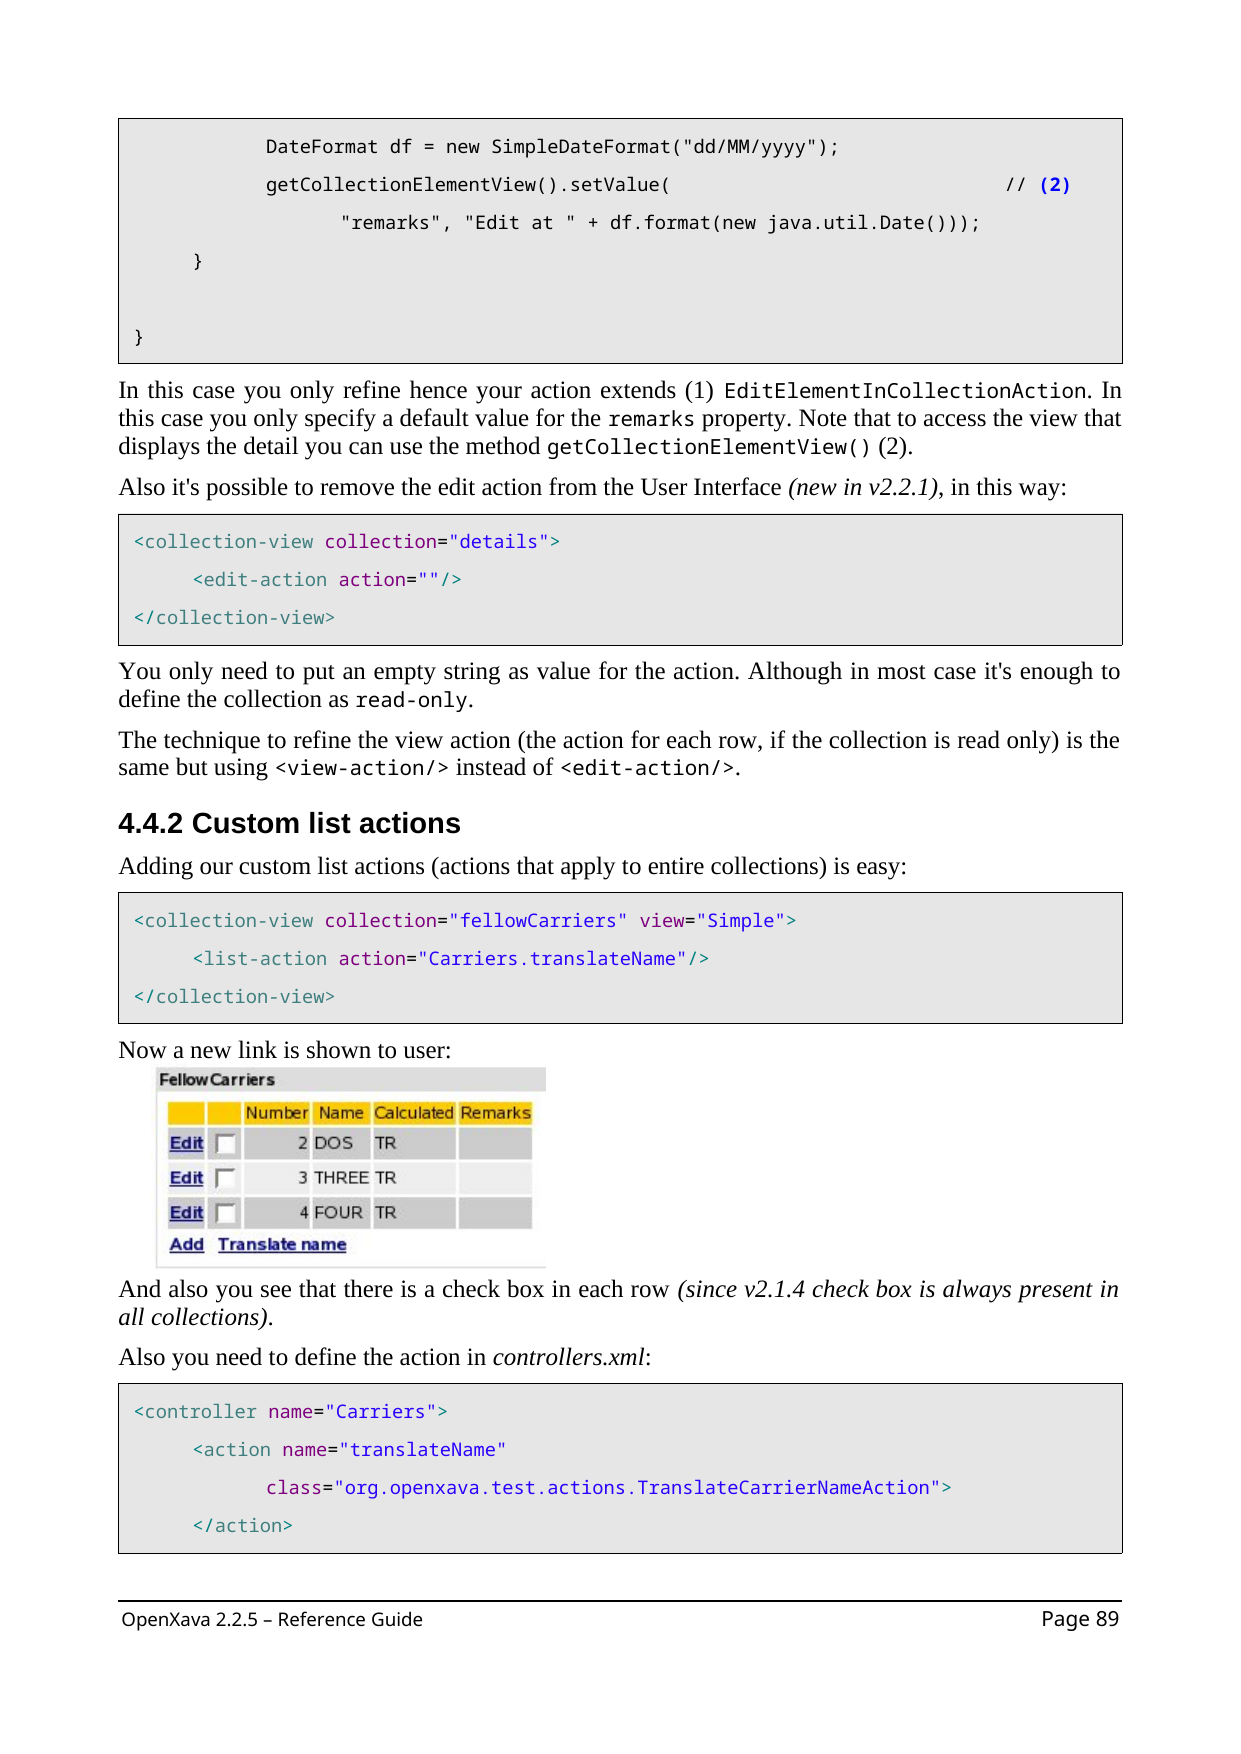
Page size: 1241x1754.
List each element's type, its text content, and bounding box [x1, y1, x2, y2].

picture [150, 1063, 546, 1276]
text </collection-view> [119, 589, 1122, 645]
text } [119, 308, 1122, 363]
text Adding our custom list actions (actions that apply to entire collections) is easy: [118, 852, 1122, 879]
text class="org.openxava.test.actions.TranslateCarrierNameAction"> [119, 1459, 1122, 1497]
text </collection-view> [119, 968, 1122, 1023]
text DateFormat df = new SimpleDateFormat("dd/MM/yyyy"); [119, 119, 1122, 156]
text <collection-view collection="details"> [119, 515, 1122, 551]
text Also it's possible to remove the edit action from the User Interface (new in v2.2.1), in this way: [118, 473, 1122, 501]
text The technique to refine the view action (the action for each row, if the collection is read only) is the same but using <view-action/> instead of <edit-action/>. [118, 726, 1122, 782]
text <collection-view collection="fellowCarriers" view="Simple"> [119, 893, 1122, 930]
text You only need to put an empty string as value for the action. Although in most case it's enough to define the collection as read-only. [118, 657, 1122, 713]
text And also you see that there is a check box in each row (since v2.1.4 check box is always present in all collections). [118, 1276, 1122, 1331]
text <edit-action action=""/> [119, 551, 1122, 589]
subtitle Custom list actions [118, 807, 1122, 839]
text In this case you only refine hence your action extends (1) EditElementInCollectionAction. In this case you only specify a default value for the remarks property. Note that to access the view that displays the detail you can use the method getCollectionElementView() (2). [118, 376, 1122, 461]
text "remarks", "Edit at " + df.format(new java.util.Date())); [119, 194, 1122, 232]
text <list-action action="Carriers.translateName"/> [119, 930, 1122, 968]
text <action name="translateName" [119, 1421, 1122, 1459]
text getCollectionElementView().setValue( // (2) [119, 156, 1122, 194]
text Also you need to define the action in controllers.xml: [118, 1343, 1122, 1371]
text } [119, 232, 1122, 270]
text Now a new link is shown to user: [118, 1036, 1122, 1064]
text </action> [119, 1497, 1122, 1553]
text <controller name="Carriers"> [119, 1384, 1122, 1421]
